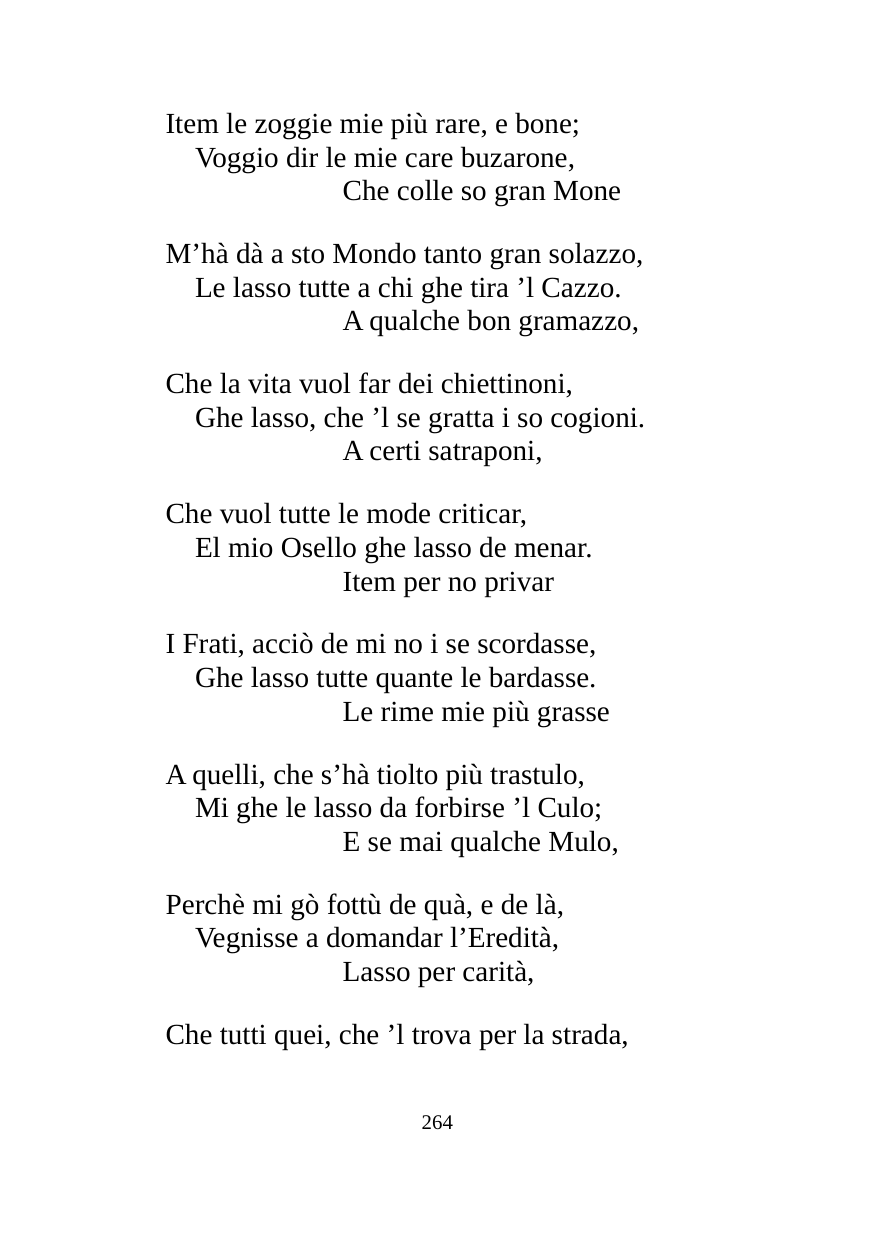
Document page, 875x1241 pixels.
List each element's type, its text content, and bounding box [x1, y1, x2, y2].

text Item le zoggie mie più rare, e bone; Voggio dir le mie care buzarone, Che colle so gran Mone [165, 106, 768, 207]
text M’hà dà a sto Mondo tanto gran solazzo, Le lasso tutte a chi ghe tira ’l Cazzo. A qualche bon gramazzo, [165, 236, 768, 337]
text Che tutti quei, che ’l trova per la strada, [165, 1017, 768, 1051]
text A quelli, che s’hà tiolto più trastulo, Mi ghe le lasso da forbirse ’l Culo; E se mai qualche Mulo, [165, 757, 768, 857]
text Che vuol tutte le mode criticar, El mio Osello ghe lasso de menar. Item per no privar [165, 497, 768, 597]
text Che la vita vuol far dei chiettinoni, Ghe lasso, che ’l se gratta i so cogioni. A certi satraponi, [165, 366, 768, 467]
text I Frati, acciò de mi no i se scordasse, Ghe lasso tutte quante le bardasse. Le rime mie più grasse [165, 627, 768, 727]
text Perchè mi gò fottù de quà, e de là, Vegnisse a domandar l’Eredità, Lasso per carità, [165, 887, 768, 987]
